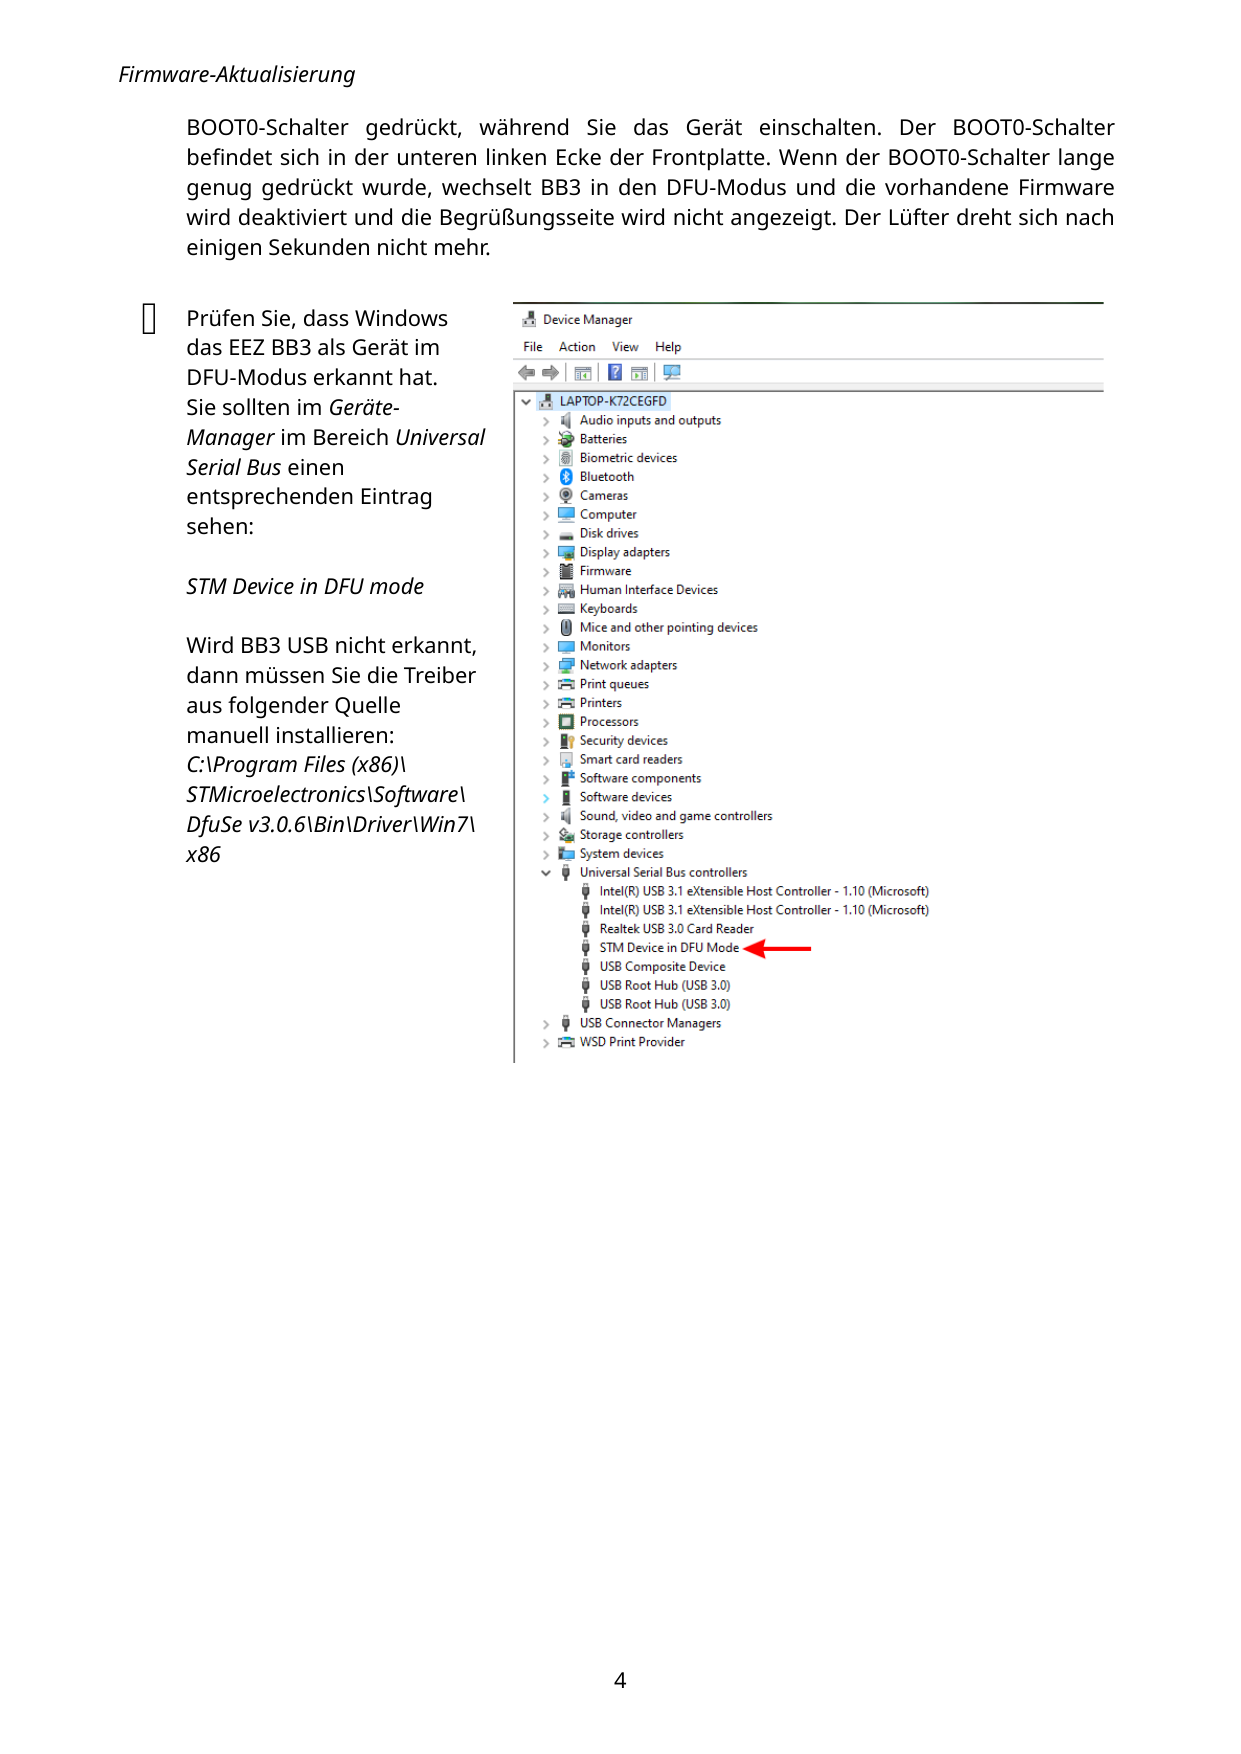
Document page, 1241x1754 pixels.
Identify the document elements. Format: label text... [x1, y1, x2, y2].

table_cell  [118, 297, 181, 1085]
table_cell [118, 107, 181, 297]
table_cell [495, 297, 1122, 302]
table_cell Prüfen Sie, dass Windows das EEZ BB3 als Gerät im DFU-Modus erkannt hat. Sie sollten im Geräte-Manager im Bereich Universal Serial Bus einen entsprechenden Eintrag sehen: STM Device in DFU mode Wird BB3 USB nicht erkannt, dann müssen Sie die Treiber aus folgender Quelle manuell installieren: C:\Program Files (x86)\STMicroelectronics\Software\DfuSe v3.0.6\Bin\Driver\Win7\x86 [181, 297, 495, 1085]
table_cell BOOT0-Schalter gedrückt, während Sie das Gerät einschalten. Der BOOT0-Schalter befindet sich in der unteren linken Ecke der Frontplatte. Wenn der BOOT0-Schalter lange genug gedrückt wurde, wechselt BB3 in den DFU-Modus und die vorhandene Firmware wird deaktiviert und die Begrüßungsseite wird nicht angezeigt. Der Lüfter dreht sich nach einigen Sekunden nicht mehr. [181, 107, 1122, 297]
table_cell [495, 303, 1122, 1085]
picture [513, 302, 1104, 1063]
